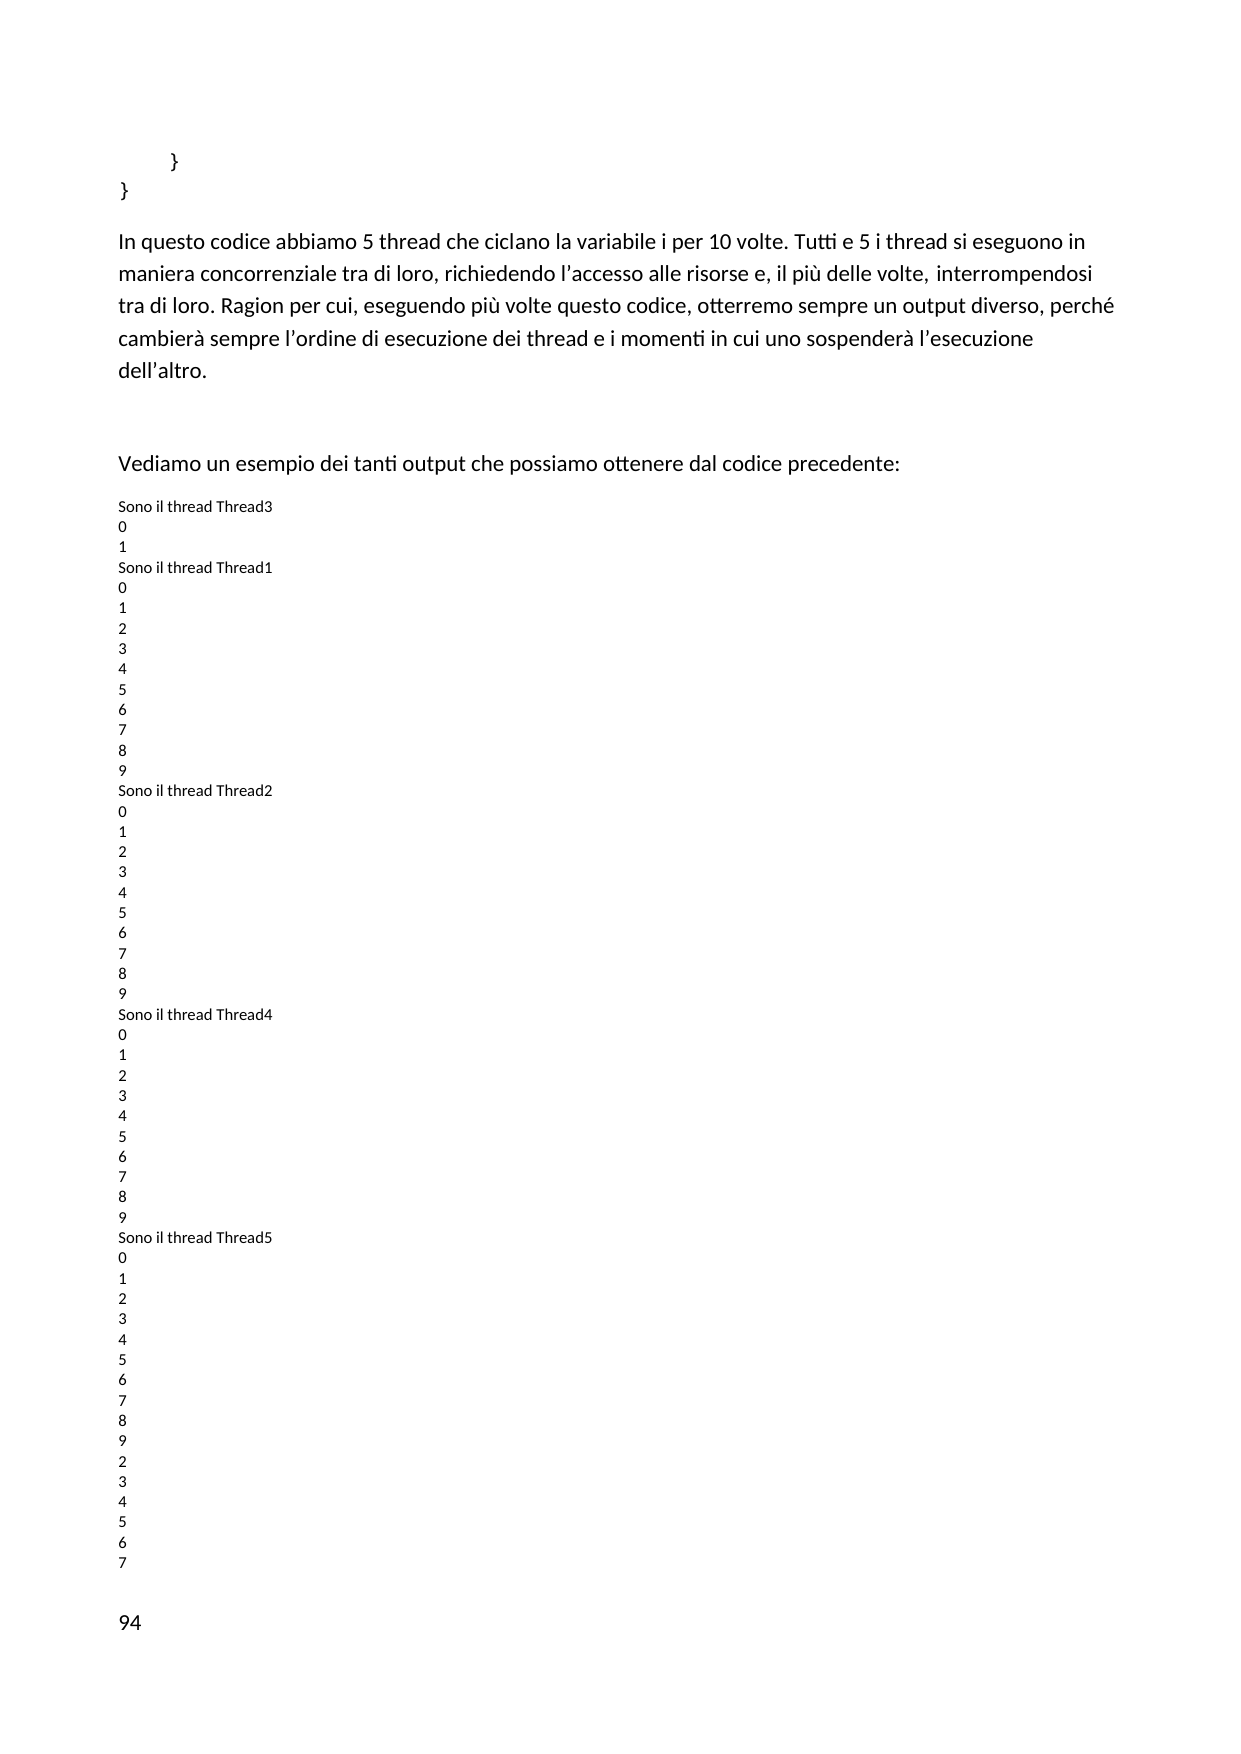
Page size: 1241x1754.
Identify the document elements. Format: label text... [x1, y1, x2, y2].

text Sono il thread Thread3 [118, 496, 1122, 516]
text Sono il thread Thread5 [118, 1227, 1122, 1248]
text 5 [118, 1512, 1122, 1532]
text 2 [118, 841, 1122, 862]
text 8 [118, 1410, 1122, 1431]
text 3 [118, 1085, 1122, 1106]
text 7 [118, 719, 1122, 740]
text 5 [118, 1349, 1122, 1369]
text Sono il thread Thread1 [118, 557, 1122, 577]
text 7 [118, 1390, 1122, 1410]
text 6 [118, 1532, 1122, 1552]
text Sono il thread Thread2 [118, 781, 1122, 801]
text 7 [118, 1166, 1122, 1187]
text 1 [118, 537, 1122, 557]
text 7 [118, 943, 1122, 963]
text 2 [118, 1288, 1122, 1309]
text 3 [118, 1471, 1122, 1491]
text 6 [118, 699, 1122, 719]
text 0 [118, 1248, 1122, 1268]
text Sono il thread Thread4 [118, 1004, 1122, 1024]
text 3 [118, 638, 1122, 659]
text 9 [118, 1207, 1122, 1227]
text 4 [118, 1106, 1122, 1126]
text 4 [118, 1329, 1122, 1349]
text 5 [118, 1126, 1122, 1146]
text 5 [118, 679, 1122, 699]
text 9 [118, 1431, 1122, 1451]
text 0 [118, 1024, 1122, 1044]
text 1 [118, 1268, 1122, 1288]
text 8 [118, 1187, 1122, 1207]
text 1 [118, 1044, 1122, 1065]
text 7 [118, 1552, 1122, 1573]
text 1 [118, 598, 1122, 618]
text 3 [118, 862, 1122, 882]
text 2 [118, 618, 1122, 638]
text 4 [118, 1491, 1122, 1512]
text 6 [118, 1369, 1122, 1390]
text 6 [118, 923, 1122, 943]
text Vediamo un esempio dei tanti output che possiamo ottenere dal codice precedente: [118, 449, 1122, 477]
text 9 [118, 760, 1122, 781]
text 4 [118, 659, 1122, 679]
text 9 [118, 984, 1122, 1004]
text In questo codice abbiamo 5 thread che ciclano la variabile i per 10 volte. Tutti e 5 i thread si eseguono in maniera concorrenziale tra di loro, richiedendo l’accesso alle risorse e, il più delle volte, interrompendosi tra di loro. Ragion per cui, eseguendo più volte questo codice, otterremo sempre un output diverso, perché cambierà sempre l’ordine di esecuzione dei thread e i momenti in cui uno sospenderà l’esecuzione dell’altro. [118, 227, 1122, 384]
text 3 [118, 1309, 1122, 1329]
text 0 [118, 516, 1122, 537]
text } } [118, 118, 1122, 203]
text 0 [118, 801, 1122, 821]
text 2 [118, 1451, 1122, 1471]
text 5 [118, 902, 1122, 923]
text 8 [118, 740, 1122, 760]
text 2 [118, 1065, 1122, 1085]
text 8 [118, 963, 1122, 984]
text 0 [118, 577, 1122, 598]
text 1 [118, 821, 1122, 841]
text 4 [118, 882, 1122, 902]
text 6 [118, 1146, 1122, 1166]
